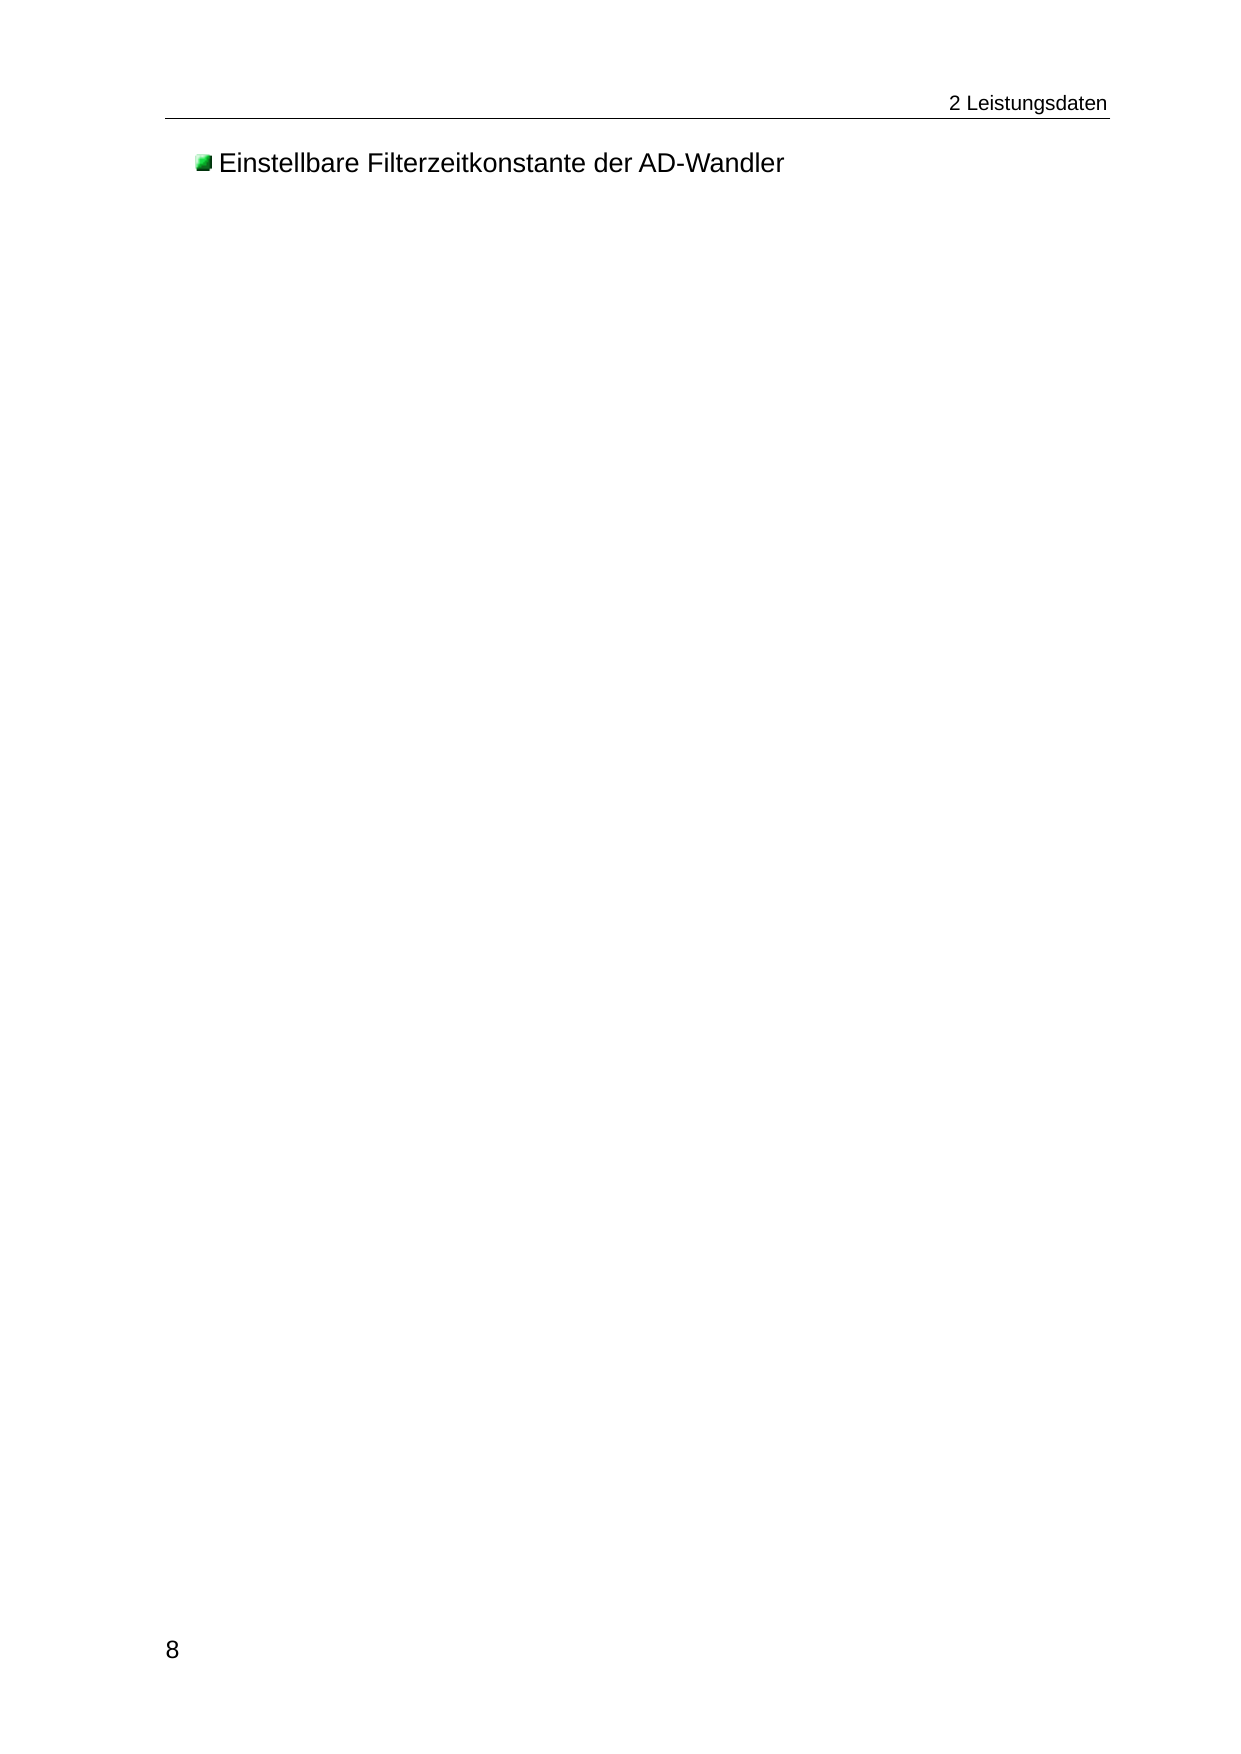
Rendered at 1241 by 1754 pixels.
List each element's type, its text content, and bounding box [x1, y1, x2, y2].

picture [195, 154, 212, 171]
list Einstellbare Filterzeitkonstante der AD-Wandler [165, 147, 1110, 177]
